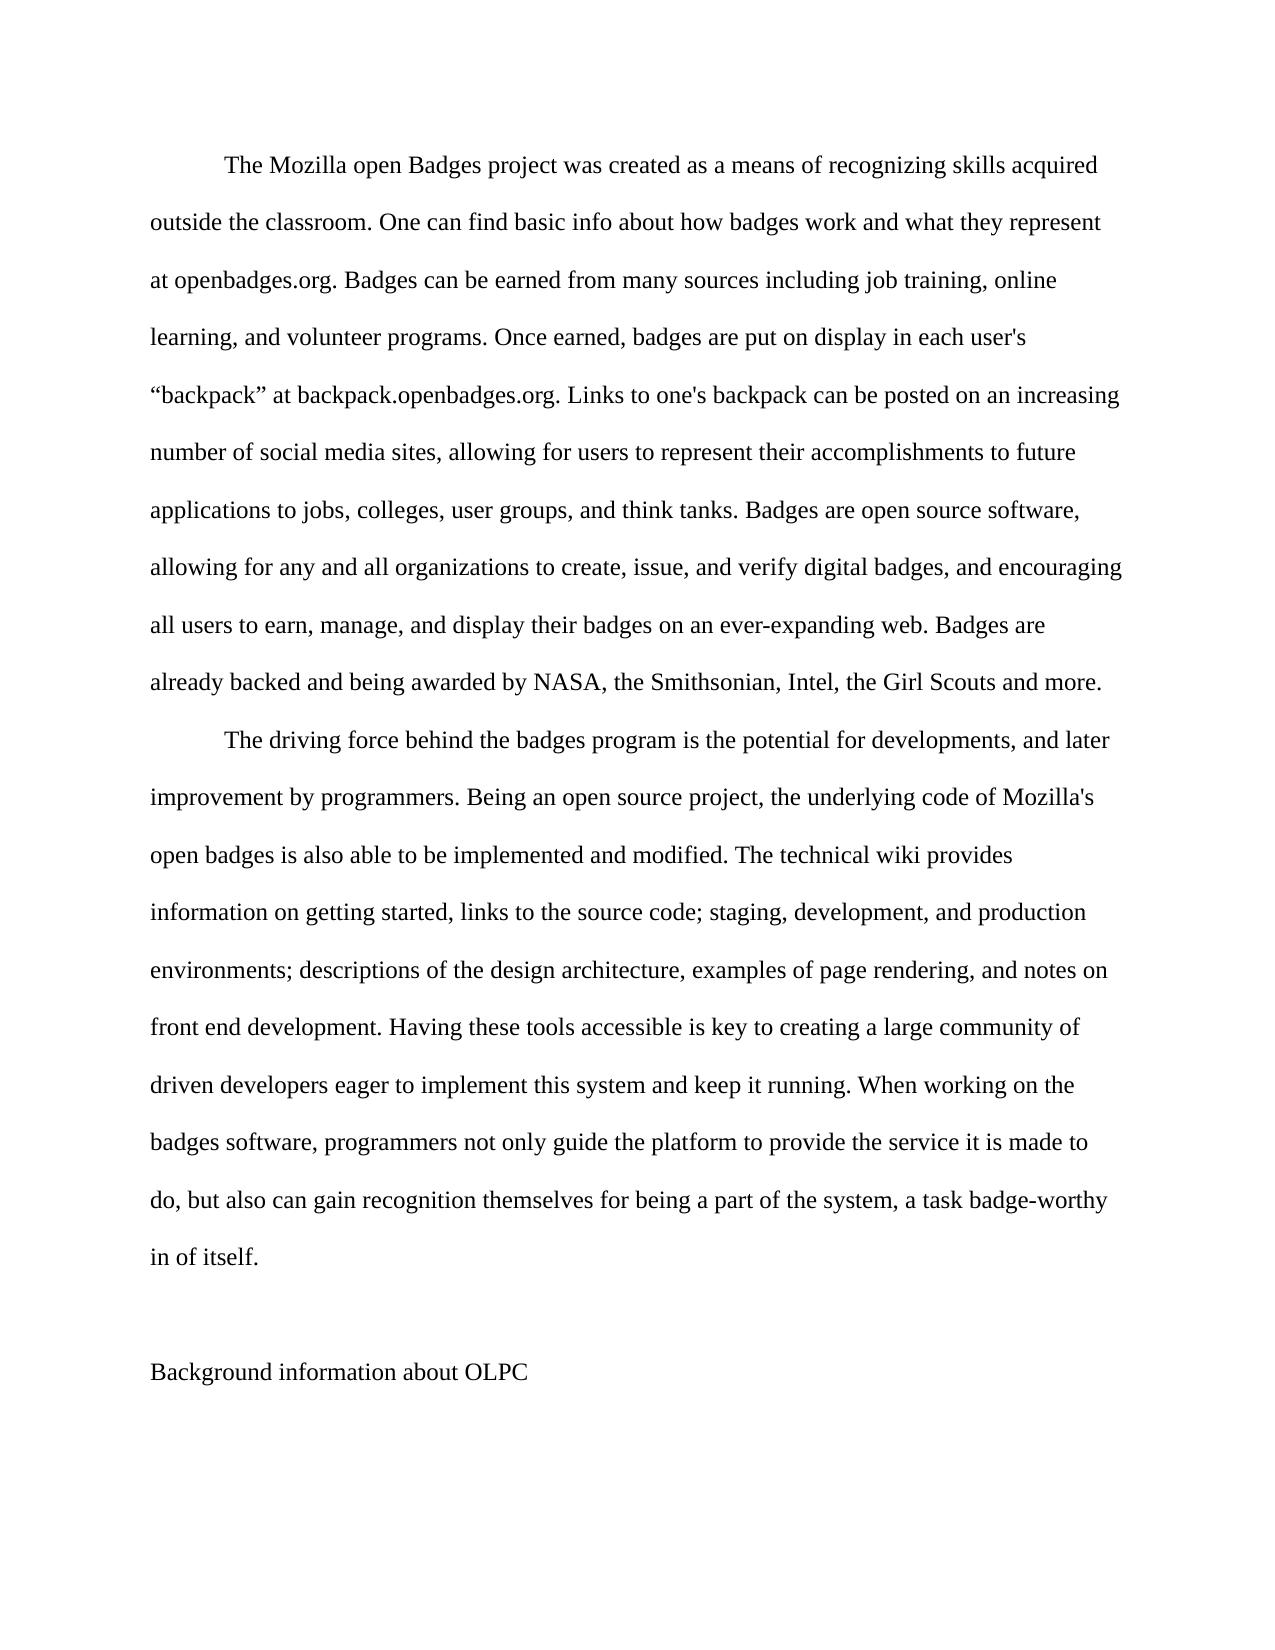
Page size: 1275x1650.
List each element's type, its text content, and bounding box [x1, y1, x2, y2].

text The Mozilla open Badges project was created as a means of recognizing skills acquired outside the classroom. One can find basic info about how badges work and what they represent at openbadges.org. Badges can be earned from many sources including job training, online learning, and volunteer programs. Once earned, badges are put on display in each user's “backpack” at backpack.openbadges.org. Links to one's backpack can be posted on an increasing number of social media sites, allowing for users to represent their accomplishments to future applications to jobs, colleges, user groups, and think tanks. Badges are open source software, allowing for any and all organizations to create, issue, and verify digital badges, and encouraging all users to earn, manage, and display their badges on an ever-expanding web. Badges are already backed and being awarded by NASA, the Smithsonian, Intel, the Girl Scouts and more. [150, 150, 1125, 696]
text The driving force behind the badges program is the potential for developments, and later improvement by programmers. Being an open source project, the underlying code of Mozilla's open badges is also able to be implemented and modified. The technical wiki provides information on getting started, links to the source code; staging, development, and production environments; descriptions of the design architecture, examples of page rendering, and notes on front end development. Having these tools accessible is key to creating a large community of driven developers eager to implement this system and keep it running. When working on the badges software, programmers not only guide the platform to provide the service it is made to do, but also can gain recognition themselves for being a part of the system, a task badge-worthy in of itself. [150, 725, 1125, 1271]
text Background information about OLPC [150, 1357, 1125, 1386]
